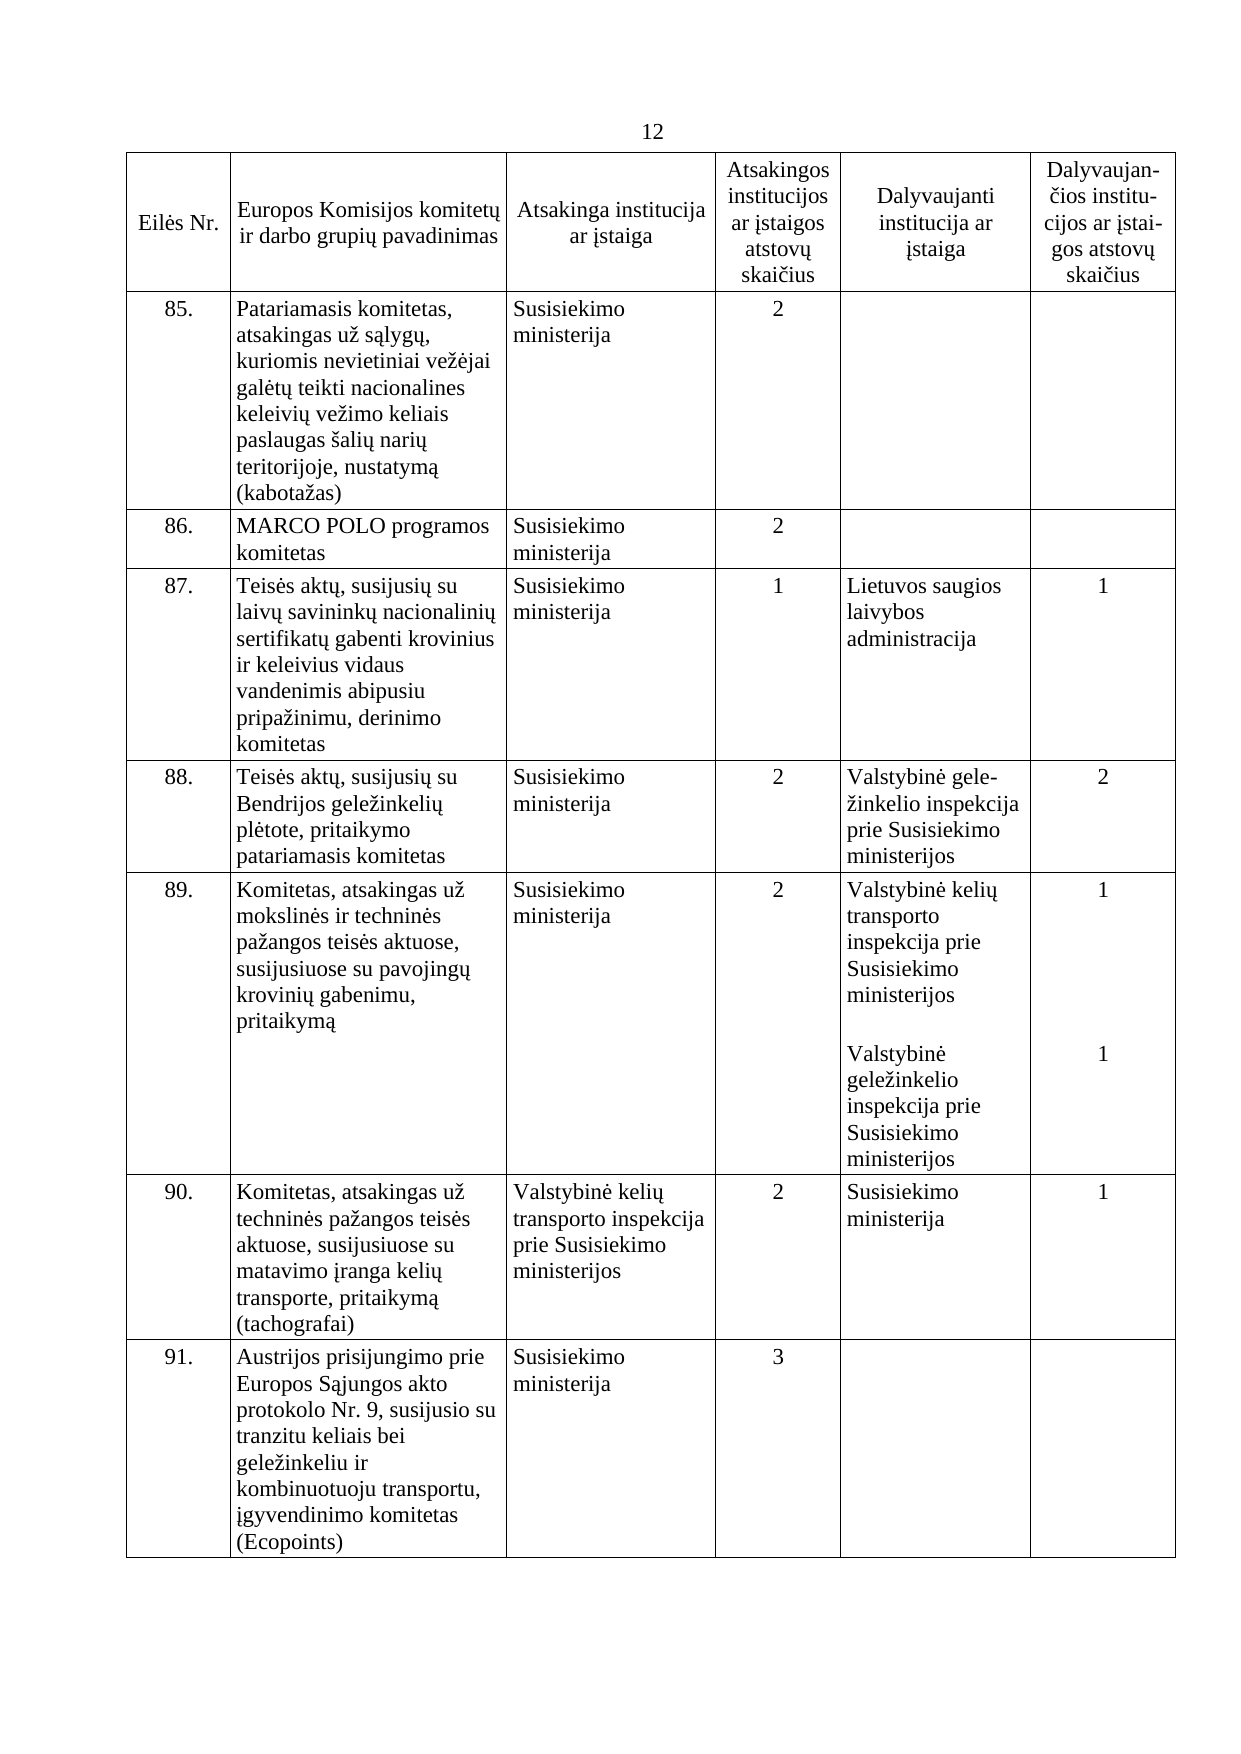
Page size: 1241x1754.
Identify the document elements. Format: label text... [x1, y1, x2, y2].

table_cell [841, 292, 1030, 508]
table_cell [231, 1037, 506, 1174]
table_cell Susisiekimo ministerija [507, 510, 715, 568]
table_cell 1 [1031, 873, 1175, 1037]
table_cell Komitetas, atsakingas už mokslinės ir techninės pažangos teisės aktuose, susijusiuose su pavojingų krovinių gabenimu, pritaikymą [231, 873, 506, 1037]
table_cell 2 [716, 292, 840, 508]
table_header Eilės Nr. [127, 153, 230, 291]
table_cell 2 [1031, 761, 1175, 872]
table_header Dalyvaujan­čios institu­cijos ar įstai­gos atstovų skaičius [1031, 153, 1175, 291]
table_cell Valstybinė kelių transporto inspekcija prie Susisiekimo ministerijos [507, 1175, 715, 1339]
table_header Atsakinga institucija ar įstaiga [507, 153, 715, 291]
table_cell [841, 1340, 1030, 1557]
table_cell Valstybinė geležinkelio inspekcija prie Susisiekimo ministerijos [841, 1037, 1030, 1174]
table_cell Komitetas, atsakingas už tech­ninės pažangos teisės aktuose, susijusiuose su matavimo įranga kelių transporte, pritaikymą (tachografai) [231, 1175, 506, 1339]
table_cell 1 [1031, 1175, 1175, 1339]
table_cell 90. [127, 1175, 230, 1339]
table_cell 2 [716, 761, 840, 872]
table_cell [1031, 510, 1175, 568]
table_cell 1 [1031, 569, 1175, 759]
table_cell Susisiekimo ministerija [507, 761, 715, 872]
table_header Dalyvaujanti institucija ar įstaiga [841, 153, 1030, 291]
table_cell Susisiekimo ministerija [507, 292, 715, 508]
table_cell 91. [127, 1340, 230, 1557]
table_cell 87. [127, 569, 230, 759]
table_cell 1 [1031, 1037, 1175, 1174]
table_cell [1031, 292, 1175, 508]
table_header Atsakingos institucijos ar įstaigos atstovų skaičius [716, 153, 840, 291]
table_cell MARCO POLO programos komitetas [231, 510, 506, 568]
table_cell [1031, 1340, 1175, 1557]
table_cell Susisiekimo ministerija [841, 1175, 1030, 1339]
table_cell 2 [716, 510, 840, 568]
table_header Europos Komisijos komitetų ir darbo grupių pavadinimas [231, 153, 506, 291]
table_cell 2 [716, 873, 840, 1037]
table_cell [127, 1037, 230, 1174]
table_cell Susisiekimo ministerija [507, 873, 715, 1037]
table_cell 3 [716, 1340, 840, 1557]
table_cell [716, 1037, 840, 1174]
table_cell 2 [716, 1175, 840, 1339]
table_cell Lietuvos saugios laivybos administracija [841, 569, 1030, 759]
table_cell 88. [127, 761, 230, 872]
table_cell Susisiekimo ministerija [507, 569, 715, 759]
table_cell [841, 510, 1030, 568]
table_cell Patariamasis komitetas, atsakin­gas už sąlygų, kuriomis nevietiniai vežėjai galėtų teikti nacionalines keleivių vežimo keliais paslaugas šalių narių teritorijoje, nustatymą (kabotažas) [231, 292, 506, 508]
table_cell Austrijos prisijungimo prie Europos Sąjungos akto protokolo Nr. 9, susijusio su tranzitu keliais bei geležinkeliu ir kombinuotuoju transportu, įgyvendinimo komitetas (Ecopoints) [231, 1340, 506, 1557]
table_cell Susisiekimo ministerija [507, 1340, 715, 1557]
table_cell 86. [127, 510, 230, 568]
table_cell 85. [127, 292, 230, 508]
table_cell Valstybinė kelių transporto inspekcija prie Susisiekimo ministerijos [841, 873, 1030, 1037]
table_cell 89. [127, 873, 230, 1037]
table_cell 1 [716, 569, 840, 759]
table_cell [507, 1037, 715, 1174]
table_cell Valstybinė gele­žinkelio inspekci­ja prie Susisieki­mo ministerijos [841, 761, 1030, 872]
table_cell Teisės aktų, susijusių su Bend­rijos geležinkelių plėtote, pritaikymo patariamasis komitetas [231, 761, 506, 872]
table_cell Teisės aktų, susijusių su laivų savininkų nacionalinių sertifikatų gabenti krovinius ir keleivius vidaus vandenimis abipusiu pripažinimu, derinimo komitetas [231, 569, 506, 759]
